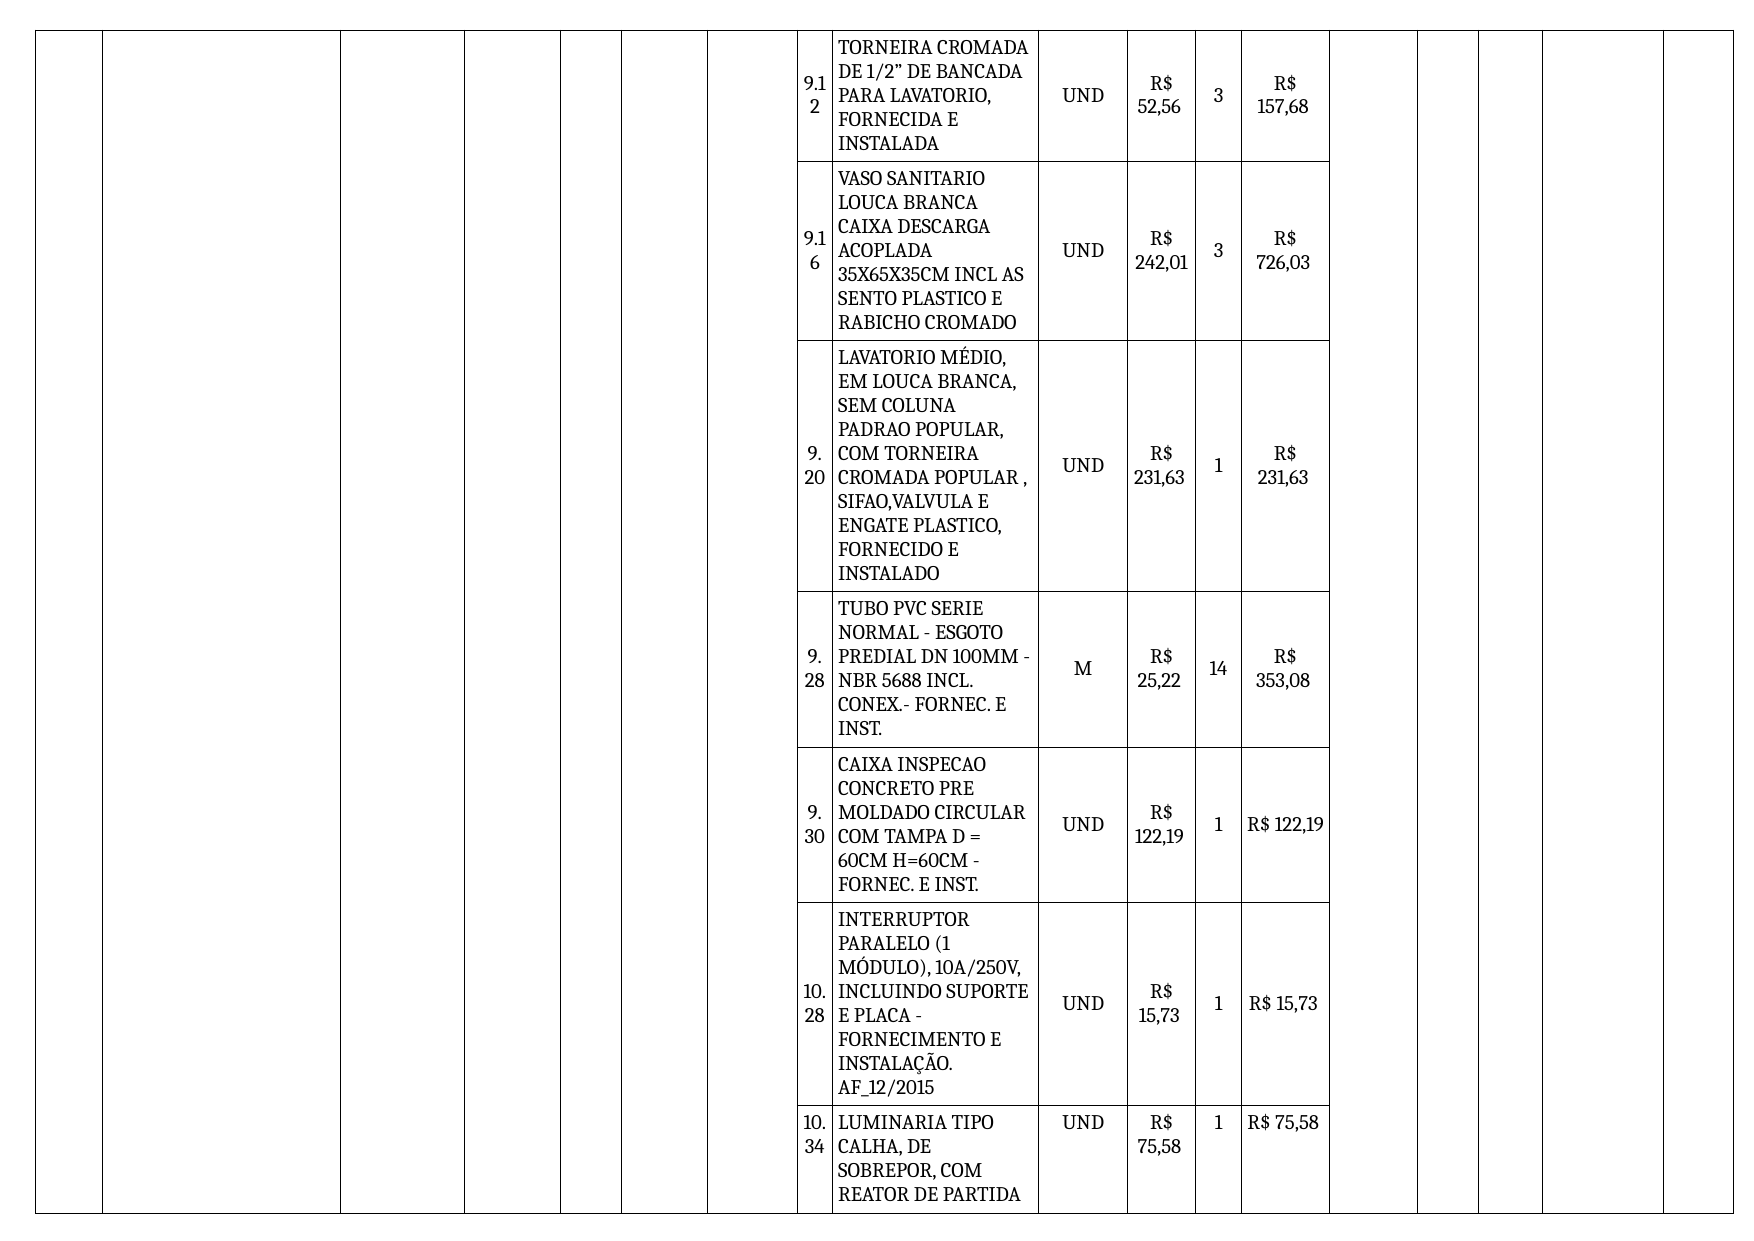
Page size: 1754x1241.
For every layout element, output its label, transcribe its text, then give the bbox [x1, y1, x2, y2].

table_cell UND [1039, 903, 1127, 1105]
table_cell [1418, 31, 1478, 1212]
table_cell R$ 75,58 [1128, 1106, 1195, 1212]
table_cell [36, 31, 102, 1212]
table_cell 9.30 [798, 748, 832, 902]
table_cell 1 [1196, 903, 1241, 1105]
table_cell R$ 242,01 [1128, 162, 1195, 340]
table_cell 3 [1196, 31, 1241, 161]
table_cell [708, 31, 797, 1212]
table_cell 10.28 [798, 903, 832, 1105]
table_cell [1330, 31, 1417, 1212]
table_cell [622, 31, 707, 1212]
table_cell R$ 15,73 [1128, 903, 1195, 1105]
table_cell LUMINARIA TIPO CALHA, DE SOBREPOR, COM REATOR DE PARTIDA [833, 1106, 1038, 1212]
table_cell 9.20 [798, 341, 832, 591]
table_cell [103, 31, 340, 1212]
table_cell [1479, 31, 1542, 1212]
table_cell R$ 353,08 [1242, 592, 1329, 747]
table_cell [465, 31, 560, 1212]
table_cell UND [1039, 1106, 1127, 1212]
table_cell M [1039, 592, 1127, 747]
table_cell 1 [1196, 748, 1241, 902]
table_cell TORNEIRA CROMADA DE 1/2” DE BANCADA PARA LAVATORIO, FORNECIDA E INSTALADA [833, 31, 1038, 161]
table_cell 14 [1196, 592, 1241, 747]
table_cell 9.16 [798, 162, 832, 340]
table_cell [1543, 31, 1663, 1212]
table_cell [341, 31, 464, 1212]
table_cell UND [1039, 31, 1127, 161]
table_cell UND [1039, 162, 1127, 340]
table_cell INTERRUPTOR PARALELO (1 MÓDULO), 10A/250V, INCLUINDO SUPORTE E PLACA - FORNECIMENTO E INSTALAÇÃO. AF_12/2015 [833, 903, 1038, 1105]
table_cell CAIXA INSPECAO CONCRETO PRE MOLDADO CIRCULAR COM TAMPA D = 60CM H=60CM - FORNEC. E INST. [833, 748, 1038, 902]
table_cell R$ 75,58 [1242, 1106, 1329, 1212]
table_cell R$ 15,73 [1242, 903, 1329, 1105]
table_cell R$ 726,03 [1242, 162, 1329, 340]
table_cell R$ 231,63 [1242, 341, 1329, 591]
table_cell 1 [1196, 341, 1241, 591]
table_cell VASO SANITARIO LOUCA BRANCA CAIXA DESCARGA ACOPLADA 35X65X35CM INCL AS SENTO PLASTICO E RABICHO CROMADO [833, 162, 1038, 340]
table_cell R$ 122,19 [1128, 748, 1195, 902]
table_cell R$ 231,63 [1128, 341, 1195, 591]
table_cell R$ 122,19 [1242, 748, 1329, 902]
table_cell 10.34 [798, 1106, 832, 1212]
table_cell UND [1039, 748, 1127, 902]
table_cell R$ 25,22 [1128, 592, 1195, 747]
table_cell LAVATORIO MÉDIO, EM LOUCA BRANCA, SEM COLUNA PADRAO POPULAR, COM TORNEIRA CROMADA POPULAR , SIFAO,VALVULA E ENGATE PLASTICO, FORNECIDO E INSTALADO [833, 341, 1038, 591]
table_cell [561, 31, 621, 1212]
table_cell R$ 157,68 [1242, 31, 1329, 161]
table_cell 9.28 [798, 592, 832, 747]
table_cell TUBO PVC SERIE NORMAL - ESGOTO PREDIAL DN 100MM - NBR 5688 INCL. CONEX.- FORNEC. E INST. [833, 592, 1038, 747]
table_cell [1664, 31, 1733, 1212]
table_cell 9.12 [798, 31, 832, 161]
table_cell R$ 52,56 [1128, 31, 1195, 161]
table_cell 1 [1196, 1106, 1241, 1212]
table_cell UND [1039, 341, 1127, 591]
table_cell 3 [1196, 162, 1241, 340]
